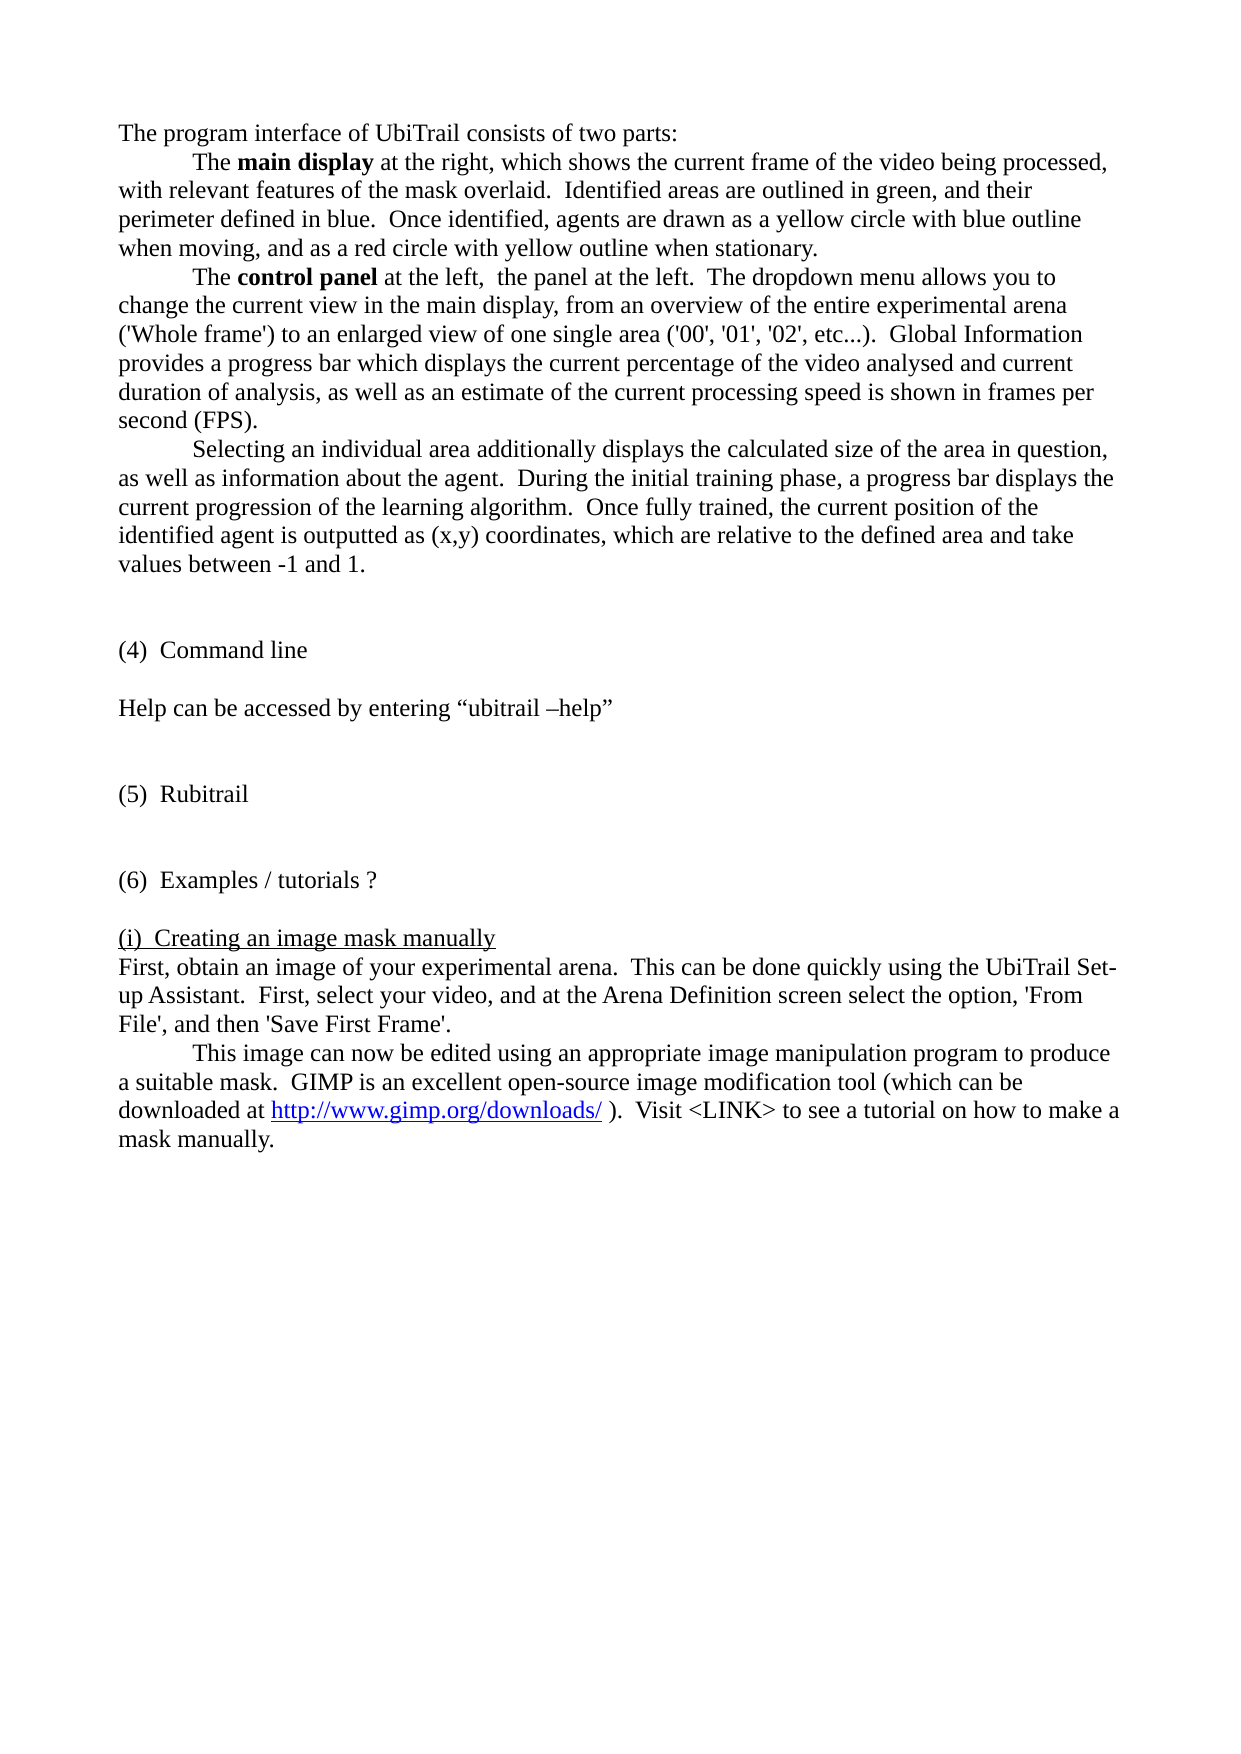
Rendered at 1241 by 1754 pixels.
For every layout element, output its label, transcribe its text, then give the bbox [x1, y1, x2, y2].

text The main display at the right, which shows the current frame of the video being processed, with relevant features of the mask overlaid. Identified areas are outlined in green, and their perimeter defined in blue. Once identified, agents are drawn as a yellow circle with blue outline when moving, and as a red circle with yellow outline when stationary. [118, 147, 1122, 262]
text Help can be accessed by entering “ubitrail –help” [118, 693, 1122, 722]
text (5) Rubitrail [118, 779, 1122, 808]
text This image can now be edited using an appropriate image manipulation program to produce a suitable mask. GIMP is an excellent open-source image modification tool (which can be downloaded at http://www.gimp.org/downloads/ ). Visit <LINK> to see a tutorial on how to make a mask manually. [118, 1038, 1122, 1153]
text (4) Command line [118, 636, 1122, 664]
text (i) Creating an image mask manually [118, 923, 1122, 952]
text The control panel at the left, the panel at the left. The dropdown menu allows you to change the current view in the main display, from an overview of the entire experimental arena ('Whole frame') to an enlarged view of one single area ('00', '01', '02', etc...). Global Information provides a progress bar which displays the current percentage of the video analysed and current duration of analysis, as well as an estimate of the current processing speed is shown in frames per second (FPS). [118, 262, 1122, 434]
text Selecting an individual area additionally displays the calculated size of the area in question, as well as information about the agent. During the initial training phase, a progress bar displays the current progression of the learning algorithm. Once fully trained, the current position of the identified agent is outputted as (x,y) coordinates, which are relative to the defined area and take values between -1 and 1. [118, 434, 1122, 578]
text First, obtain an image of your experimental arena. This can be done quickly using the UbiTrail Set-up Assistant. First, select your video, and at the Arena Definition screen select the option, 'From File', and then 'Save First Frame'. [118, 952, 1122, 1038]
text (6) Examples / tutorials ? [118, 866, 1122, 894]
text The program interface of UbiTrail consists of two parts: [118, 118, 1122, 147]
